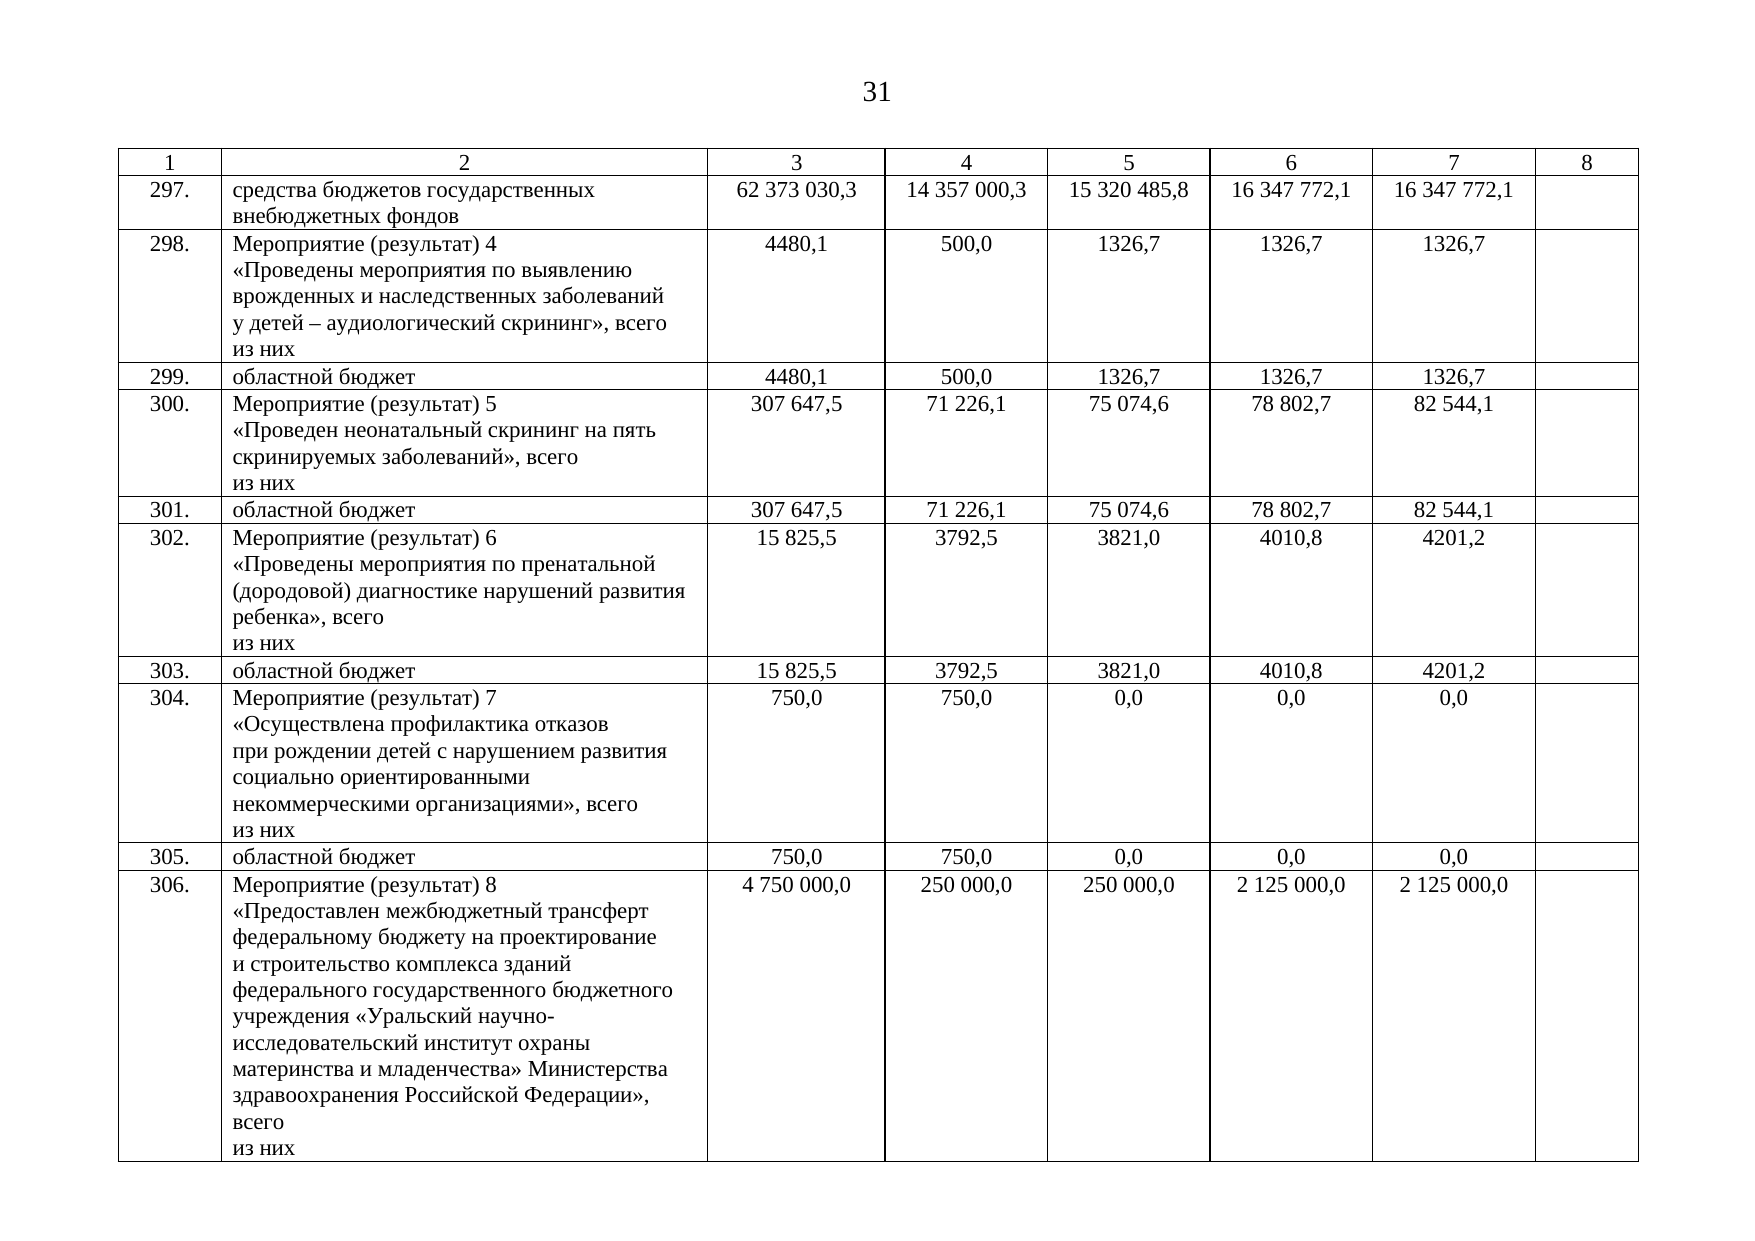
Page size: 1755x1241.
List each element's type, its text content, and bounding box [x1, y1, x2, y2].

table_cell [1536, 497, 1638, 523]
table_cell [1536, 363, 1638, 389]
table_cell 75 074,6 [1048, 390, 1209, 496]
table_cell [1536, 524, 1638, 656]
table_cell 3821,0 [1048, 657, 1209, 683]
table_cell 301. [119, 497, 221, 523]
table_cell [1536, 230, 1638, 362]
table_cell 82 544,1 [1373, 390, 1535, 496]
table_cell 750,0 [708, 843, 884, 870]
table_cell Мероприятие (результат) 5 «Проведен неонатальный скрининг на пять скринируемых заболеваний», всего из них [222, 390, 707, 496]
table_cell 4 750 000,0 [708, 871, 884, 1161]
table_cell 2 125 000,0 [1211, 871, 1372, 1161]
table_cell 3792,5 [886, 524, 1047, 656]
table_cell 0,0 [1211, 843, 1372, 870]
table_cell 306. [119, 871, 221, 1161]
table_cell [1536, 390, 1638, 496]
table_cell 500,0 [886, 363, 1047, 389]
table_cell 297. [119, 176, 221, 229]
table_cell 0,0 [1373, 684, 1535, 842]
table_cell [1536, 657, 1638, 683]
table_cell [1536, 871, 1638, 1161]
table_cell 305. [119, 843, 221, 870]
table_cell 1326,7 [1373, 230, 1535, 362]
table_cell Мероприятие (результат) 8 «Предоставлен межбюджетный трансферт федеральному бюджету на проектирование и строительство комплекса зданий федерального государственного бюджетного учреждения «Уральский научно-исследовательский институт охраны материнства и младенчества» Министерства здравоохранения Российской Федерации», всего из них [222, 871, 707, 1161]
table_cell 299. [119, 363, 221, 389]
table_cell [1536, 176, 1638, 229]
table_header 3 [708, 149, 884, 175]
table_cell средства бюджетов государственных внебюджетных фондов [222, 176, 707, 229]
table_cell 1326,7 [1048, 363, 1209, 389]
table_header 5 [1048, 149, 1209, 175]
table_cell 1326,7 [1048, 230, 1209, 362]
table_cell 302. [119, 524, 221, 656]
table_cell 304. [119, 684, 221, 842]
table_cell 0,0 [1048, 684, 1209, 842]
table_cell 71 226,1 [886, 390, 1047, 496]
table_cell [1536, 843, 1638, 870]
table_cell 15 320 485,8 [1048, 176, 1209, 229]
table_cell 3821,0 [1048, 524, 1209, 656]
table_header 4 [886, 149, 1047, 175]
table_cell областной бюджет [222, 497, 707, 523]
table_cell 0,0 [1211, 684, 1372, 842]
table_cell областной бюджет [222, 363, 707, 389]
table_cell Мероприятие (результат) 7 «Осуществлена профилактика отказов при рождении детей с нарушением развития социально ориентированными некоммерческими организациями», всего из них [222, 684, 707, 842]
table_cell 750,0 [886, 843, 1047, 870]
table_cell 1326,7 [1211, 363, 1372, 389]
table_cell 300. [119, 390, 221, 496]
table_cell 82 544,1 [1373, 497, 1535, 523]
table_cell 307 647,5 [708, 497, 884, 523]
table_header 8 [1536, 149, 1638, 175]
table_cell 0,0 [1373, 843, 1535, 870]
table_cell 62 373 030,3 [708, 176, 884, 229]
table_cell 250 000,0 [886, 871, 1047, 1161]
table_cell 16 347 772,1 [1373, 176, 1535, 229]
table_cell 4480,1 [708, 230, 884, 362]
table_cell 500,0 [886, 230, 1047, 362]
table_header 1 [119, 149, 221, 175]
table_cell 1326,7 [1373, 363, 1535, 389]
table_cell 750,0 [708, 684, 884, 842]
table_cell Мероприятие (результат) 6 «Проведены мероприятия по пренатальной (дородовой) диагностике нарушений развития ребенка», всего из них [222, 524, 707, 656]
table_cell 4480,1 [708, 363, 884, 389]
table_cell 4201,2 [1373, 657, 1535, 683]
table_cell 298. [119, 230, 221, 362]
table_header 2 [222, 149, 707, 175]
table_header 6 [1211, 149, 1372, 175]
table_cell 303. [119, 657, 221, 683]
table_cell 4201,2 [1373, 524, 1535, 656]
table_cell 250 000,0 [1048, 871, 1209, 1161]
table_cell 1326,7 [1211, 230, 1372, 362]
table_cell 307 647,5 [708, 390, 884, 496]
table_cell 78 802,7 [1211, 497, 1372, 523]
table_cell 14 357 000,3 [886, 176, 1047, 229]
table_cell 4010,8 [1211, 657, 1372, 683]
table_cell 15 825,5 [708, 524, 884, 656]
table_cell 2 125 000,0 [1373, 871, 1535, 1161]
table_cell 0,0 [1048, 843, 1209, 870]
table_header 7 [1373, 149, 1535, 175]
table_cell 71 226,1 [886, 497, 1047, 523]
table_cell Мероприятие (результат) 4 «Проведены мероприятия по выявлению врожденных и наследственных заболеваний у детей – аудиологический скрининг», всего из них [222, 230, 707, 362]
table_cell областной бюджет [222, 657, 707, 683]
table_cell 16 347 772,1 [1211, 176, 1372, 229]
table_cell 4010,8 [1211, 524, 1372, 656]
table_cell 3792,5 [886, 657, 1047, 683]
table_cell 750,0 [886, 684, 1047, 842]
table_cell [1536, 684, 1638, 842]
table_cell 75 074,6 [1048, 497, 1209, 523]
table_cell 78 802,7 [1211, 390, 1372, 496]
table_cell областной бюджет [222, 843, 707, 870]
table_cell 15 825,5 [708, 657, 884, 683]
